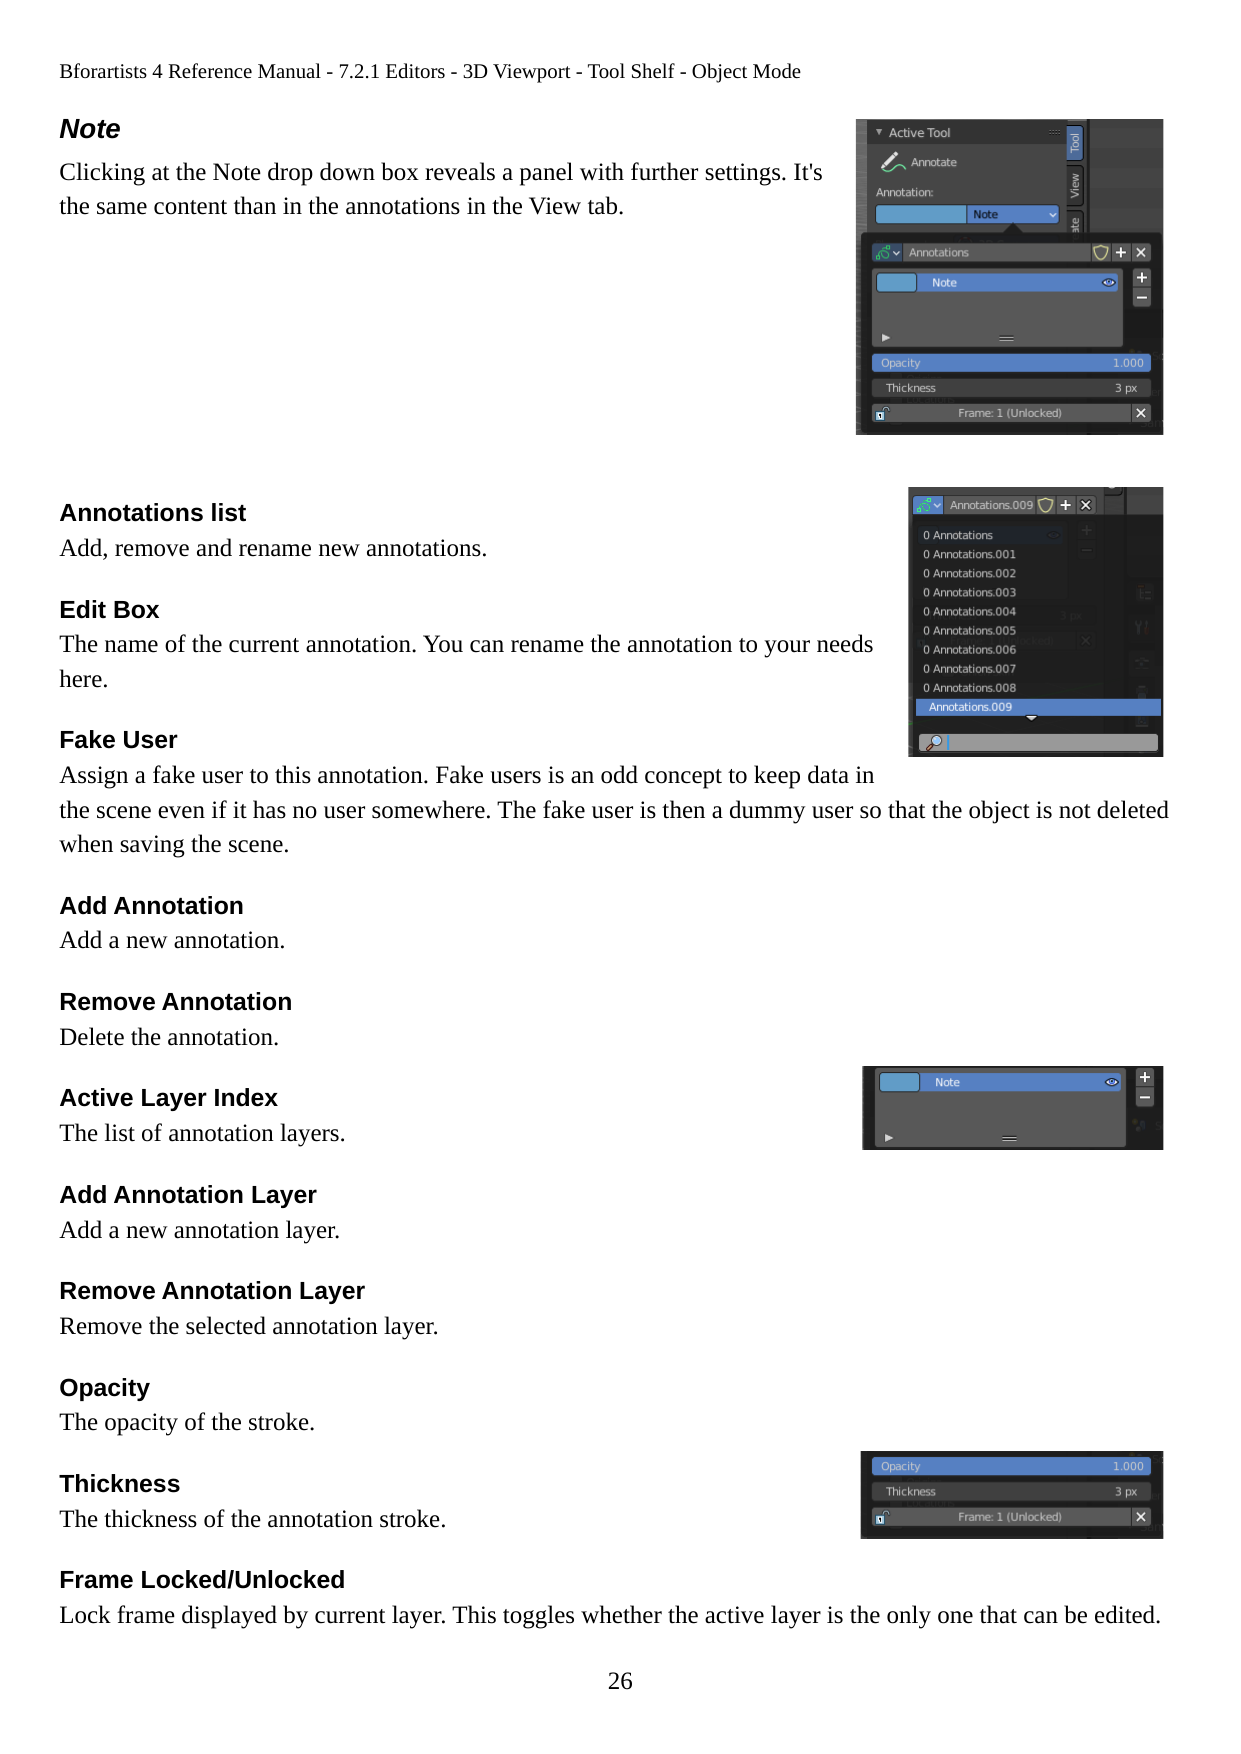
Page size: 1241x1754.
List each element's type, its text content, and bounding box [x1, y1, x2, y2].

picture [860, 1451, 1164, 1539]
subtitle Thickness [59, 1469, 860, 1497]
subtitle Remove Annotation Layer [59, 1276, 1181, 1305]
subtitle [1164, 1083, 1181, 1112]
text The name of the current annotation. You can rename the annotation to your needs here. [59, 629, 908, 693]
subtitle [1164, 1469, 1181, 1497]
text Add a new annotation. [59, 926, 1181, 954]
text Assign a fake user to this annotation. Fake users is an odd concept to keep data in the scene even if it has no user somewhere. The fake user is then a dummy user so that the object is not deleted when saving the scene. [59, 760, 1181, 858]
text The list of annotation layers. [59, 1118, 862, 1147]
text Clicking at the Note drop down box reveals a panel with further settings. It's the same content than in the annotations in the View tab. [59, 157, 855, 220]
picture [862, 1066, 1164, 1150]
subtitle Opacity [59, 1373, 1181, 1401]
subtitle [1164, 726, 1181, 754]
text Add a new annotation layer. [59, 1215, 1181, 1243]
subtitle Add Annotation [59, 891, 1181, 919]
text Lock frame displayed by current layer. This toggles whether the active layer is the only one that can be edited. [59, 1600, 1181, 1629]
text Remove the selected annotation layer. [59, 1311, 1181, 1340]
subtitle Remove Annotation [59, 987, 1181, 1016]
text The thickness of the annotation stroke. [59, 1504, 860, 1532]
subtitle Note [59, 113, 1181, 144]
subtitle Active Layer Index [59, 1083, 862, 1112]
subtitle [1164, 498, 1181, 527]
picture [855, 119, 1164, 435]
subtitle Annotations list [59, 498, 908, 527]
text Add, remove and rename new annotations. [59, 533, 908, 562]
subtitle Edit Box [59, 595, 908, 623]
text The opacity of the stroke. [59, 1407, 1181, 1436]
subtitle Add Annotation Layer [59, 1180, 1181, 1208]
subtitle Frame Locked/Unlocked [59, 1565, 1181, 1594]
subtitle [1164, 595, 1181, 623]
text Delete the annotation. [59, 1022, 1181, 1051]
picture [908, 487, 1164, 757]
subtitle Fake User [59, 726, 908, 754]
